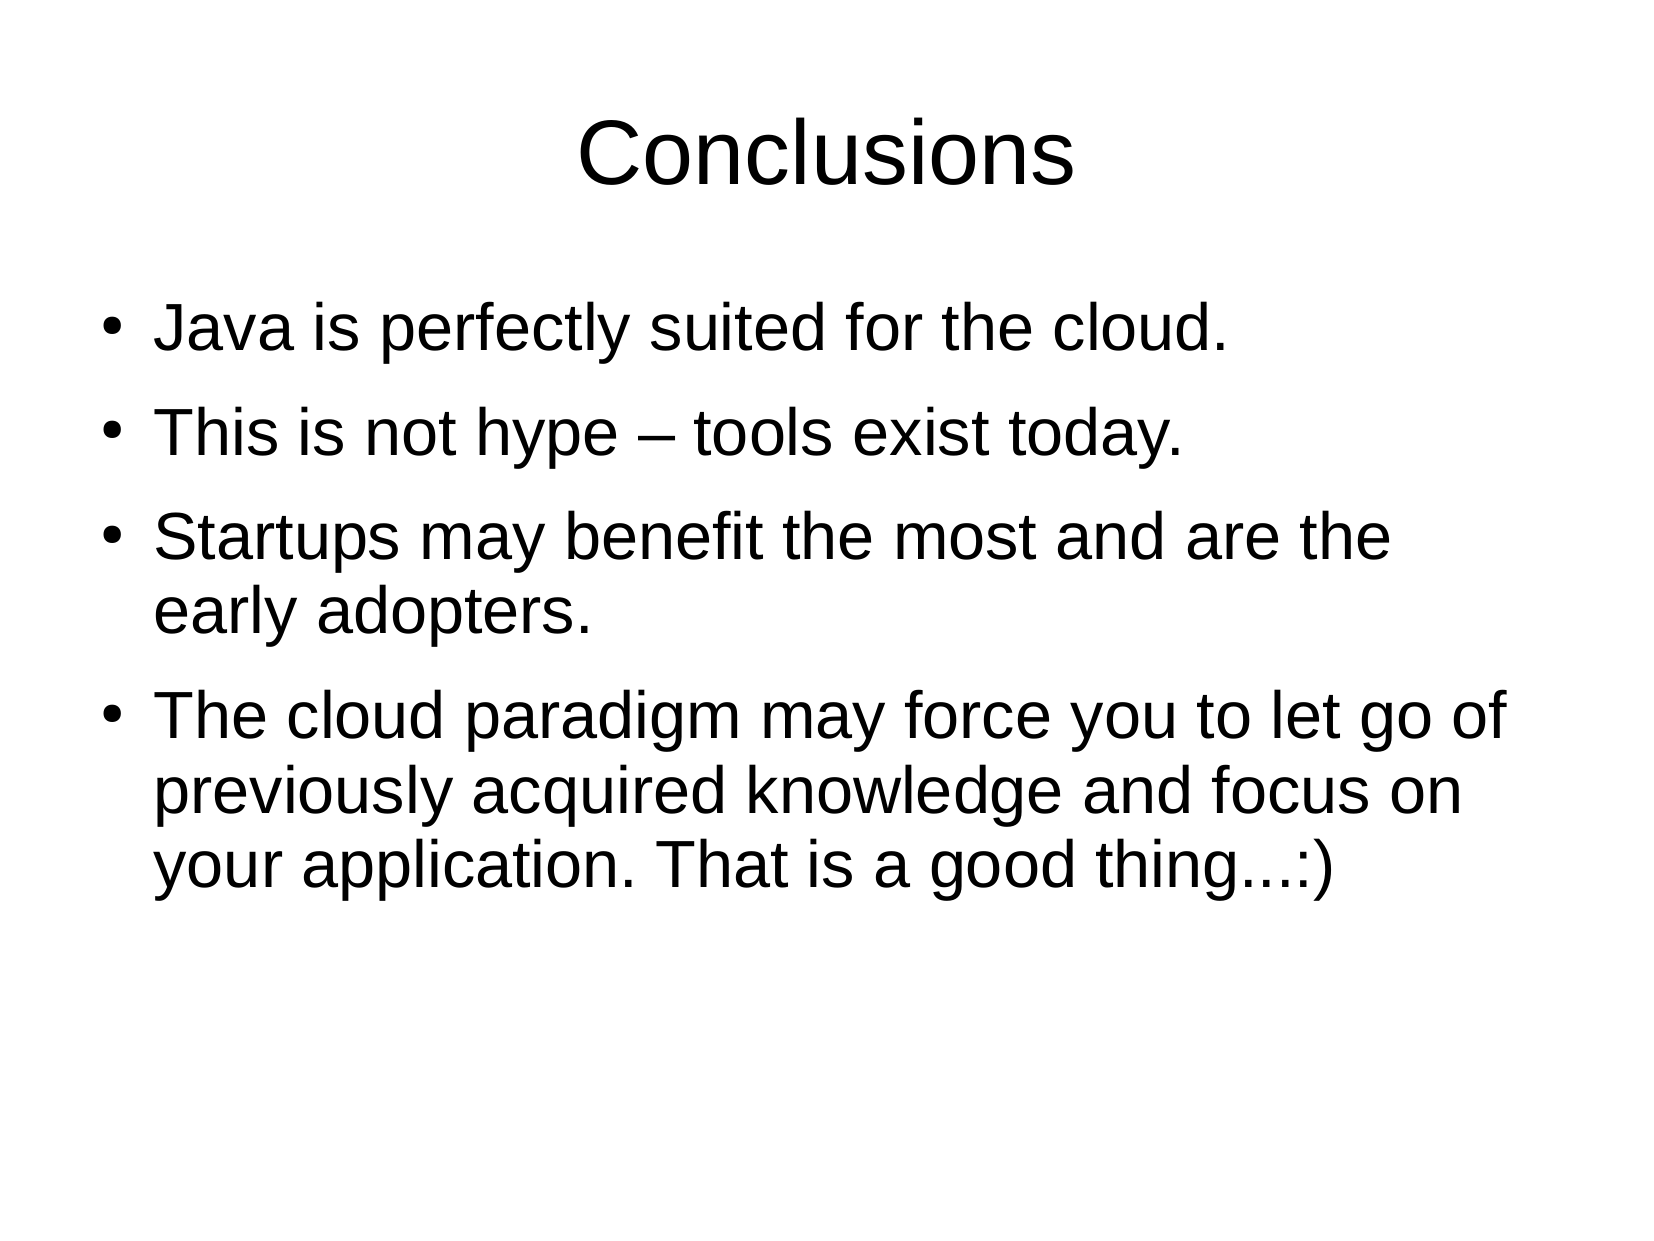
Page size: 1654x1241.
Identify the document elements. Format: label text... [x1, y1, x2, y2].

list Java is perfectly suited for the cloud. This is not hype – tools exist today. Startups may benefit the most and are the early adopters. The cloud paradigm may force you to let go of previously acquired knowledge and focus on your application. That is a good thing...:) [82, 290, 1538, 1010]
title Conclusions [82, 49, 1571, 257]
